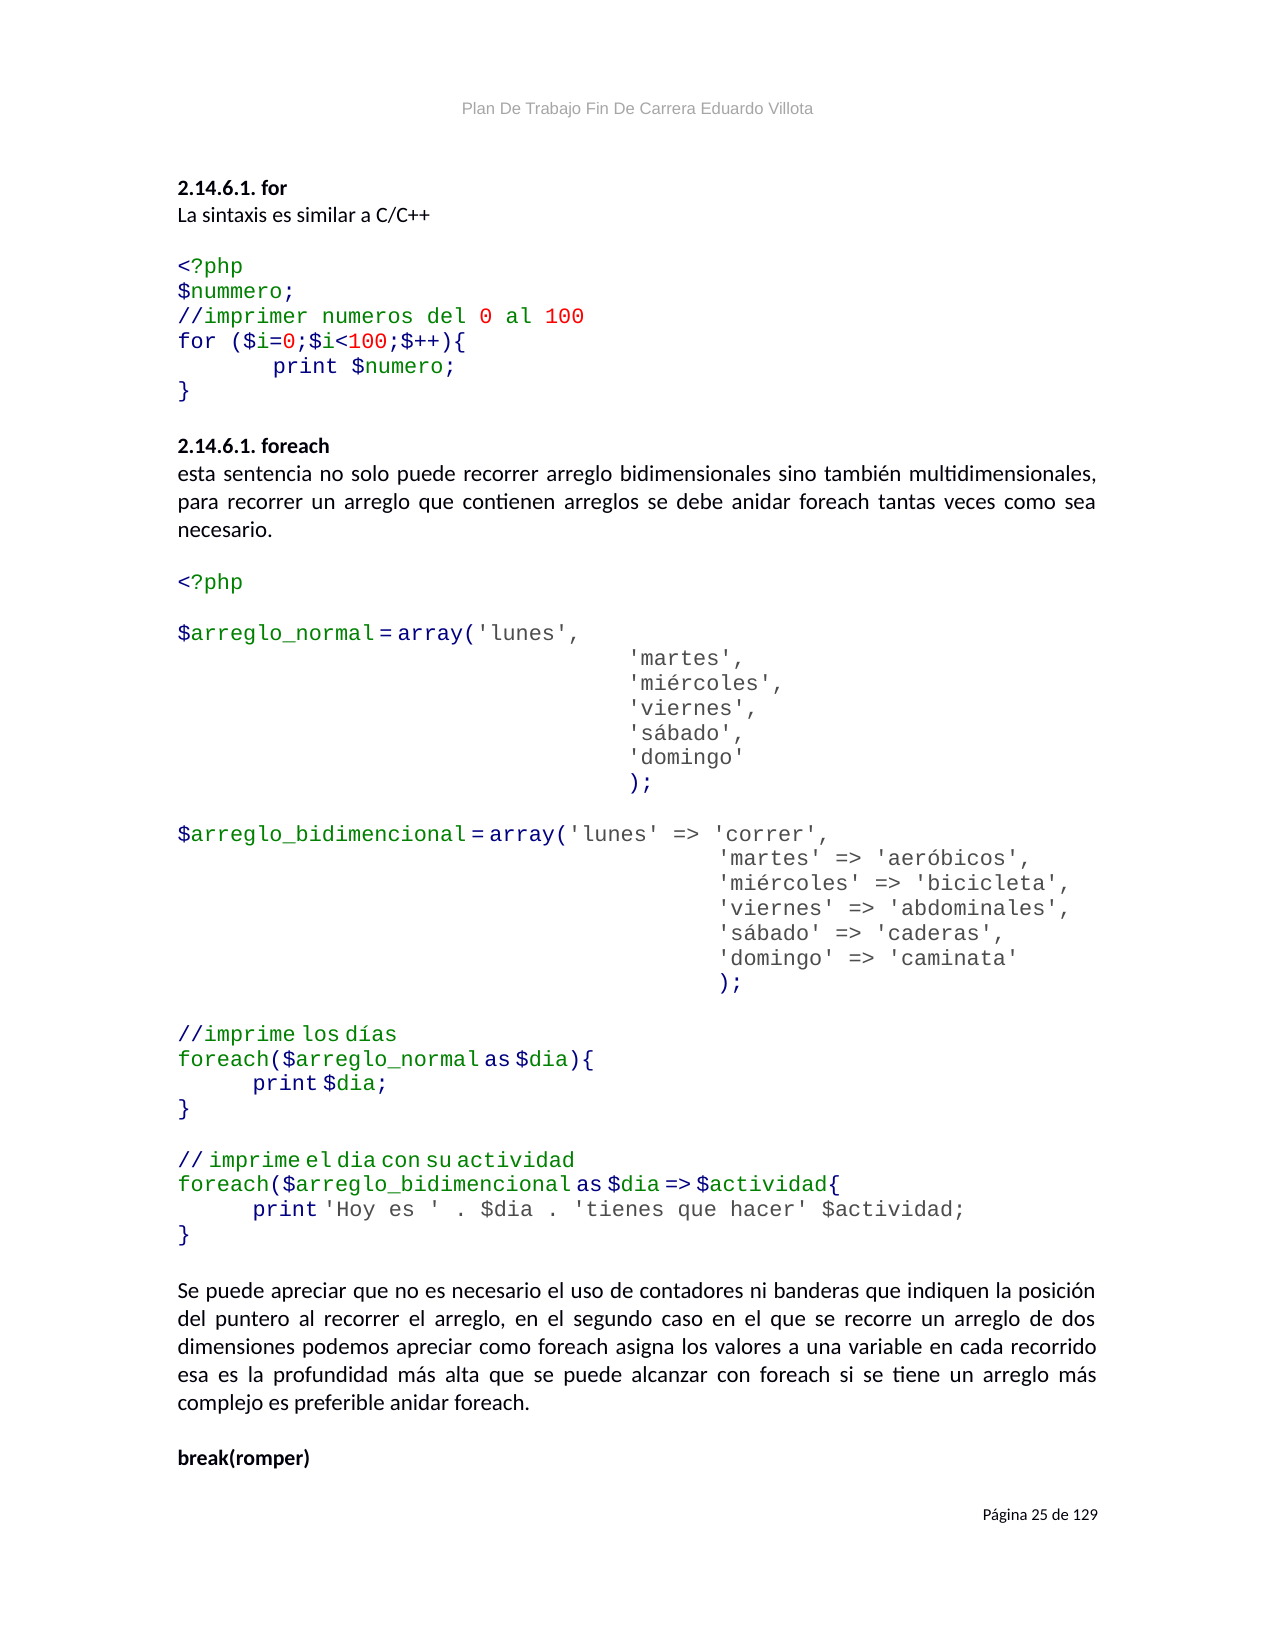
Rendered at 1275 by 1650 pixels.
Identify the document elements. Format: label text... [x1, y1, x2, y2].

text $arreglo_bidimencional = array('lunes' => 'correr', [177, 823, 1098, 848]
text 'miércoles' => 'bicicleta', [177, 872, 1098, 897]
text ); [177, 972, 1098, 996]
text 'domingo' [177, 747, 1098, 771]
text } [177, 1223, 1098, 1248]
text print $numero; [177, 355, 1098, 379]
text 'viernes' => 'abdominales', [177, 897, 1098, 922]
text ); [177, 771, 1098, 796]
text foreach($arreglo_bidimencional as $dia => $actividad{ [177, 1174, 1098, 1198]
text 'sábado' => 'caderas', [177, 922, 1098, 947]
text $nummero; [177, 280, 1098, 305]
text break(romper) [177, 1444, 1098, 1471]
text 'viernes', [177, 697, 1098, 722]
text //imprimer numeros del 0 al 100 [177, 305, 1098, 330]
text print $dia; [177, 1073, 1098, 1097]
text <?php [177, 571, 1098, 596]
text $arreglo_normal = array('lunes', [177, 623, 1098, 647]
text //imprime los días [177, 1023, 1098, 1048]
text Se puede apreciar que no es necesario el uso de contadores ni banderas que indiquen la posición del puntero al recorrer el arreglo, en el segundo caso en el que se recorre un arreglo de dos dimensiones podemos apreciar como foreach asigna los valores a una variable en cada recorrido esa es la profundidad más alta que se puede alcanzar con foreach si se tiene un arreglo más complejo es preferible anidar foreach. [177, 1276, 1098, 1416]
text foreach($arreglo_normal as $dia){ [177, 1048, 1098, 1073]
text 'miércoles', [177, 672, 1098, 697]
text 'sábado', [177, 722, 1098, 747]
text for ($i=0;$i<100;$++){ [177, 330, 1098, 355]
text // imprime el dia con su actividad [177, 1149, 1098, 1174]
text 'martes', [177, 647, 1098, 672]
text } [177, 379, 1098, 404]
text 2.14.6.1. foreach [177, 432, 1098, 459]
text } [177, 1097, 1098, 1122]
text esta sentencia no solo puede recorrer arreglo bidimensionales sino también multidimensionales, para recorrer un arreglo que contienen arreglos se debe anidar foreach tantas veces como sea necesario. [177, 459, 1098, 543]
text 'domingo' => 'caminata' [177, 947, 1098, 972]
text print 'Hoy es ' . $dia . 'tienes que hacer' $actividad; [177, 1198, 1098, 1223]
text La sintaxis es similar a C/C++ [177, 201, 1098, 228]
text <?php [177, 256, 1098, 280]
text 'martes' => 'aeróbicos', [177, 848, 1098, 872]
text 2.14.6.1. for [177, 174, 1098, 201]
